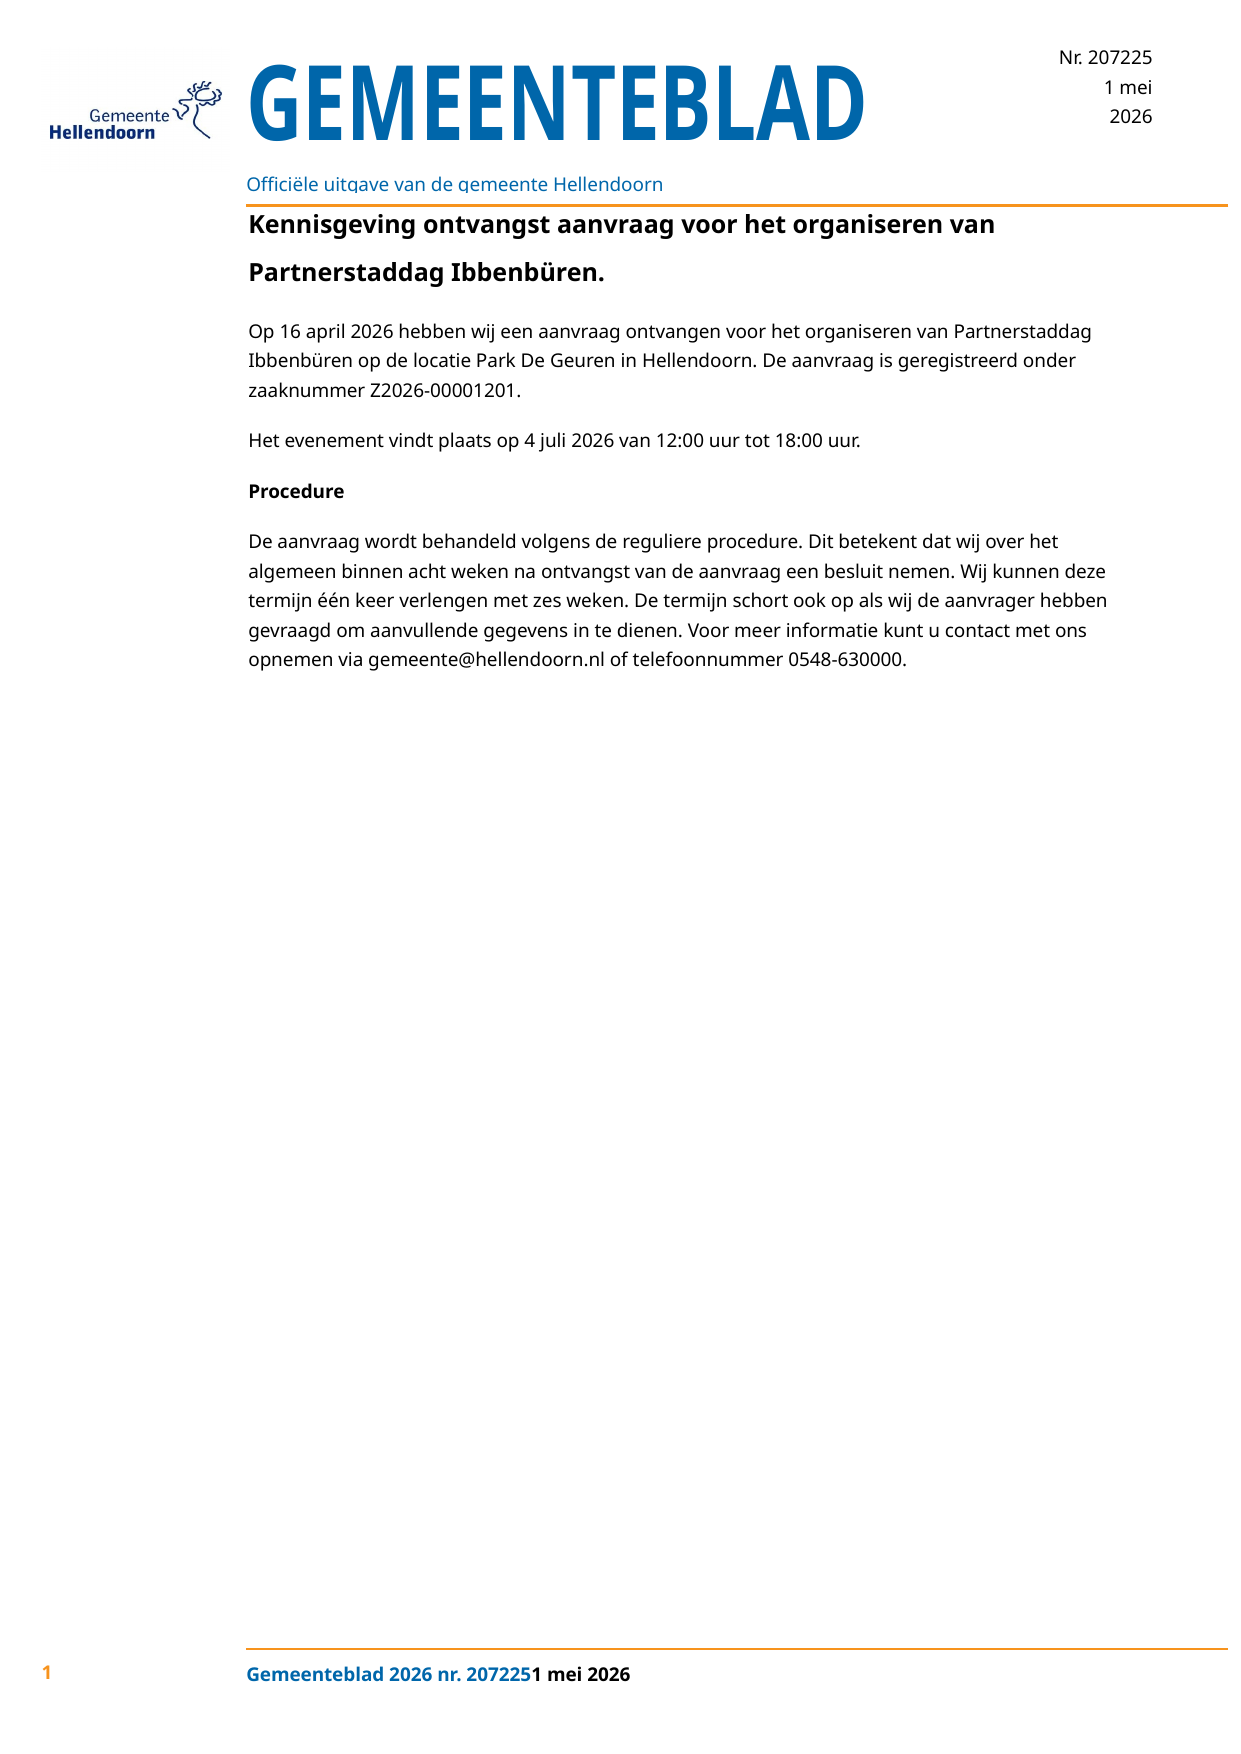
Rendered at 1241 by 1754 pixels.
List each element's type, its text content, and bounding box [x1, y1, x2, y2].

text Kennisgeving ontvangst aanvraag voor het organiseren van Partnerstaddag Ibbenbüren. [248, 207, 1152, 288]
text Procedure [248, 478, 1152, 504]
picture [41, 47, 231, 172]
text Het evenement vindt plaats op 4 juli 2026 van 12:00 uur tot 18:00 uur. [248, 427, 1152, 453]
text De aanvraag wordt behandeld volgens de reguliere procedure. Dit betekent dat wij over het algemeen binnen acht weken na ontvangst van de aanvraag een besluit nemen. Wij kunnen deze termijn één keer verlengen met zes weken. De termijn schort ook op als wij de aanvrager hebben gevraagd om aanvullende gegevens in te dienen. Voor meer informatie kunt u contact met ons opnemen via gemeente@hellendoorn.nl of telefoonnummer 0548-630000. [248, 528, 1152, 672]
text Op 16 april 2026 hebben wij een aanvraag ontvangen voor het organiseren van Partnerstaddag Ibbenbüren op de locatie Park De Geuren in Hellendoorn. De aanvraag is geregistreerd onder zaaknummer Z2026-00001201. [248, 318, 1152, 403]
